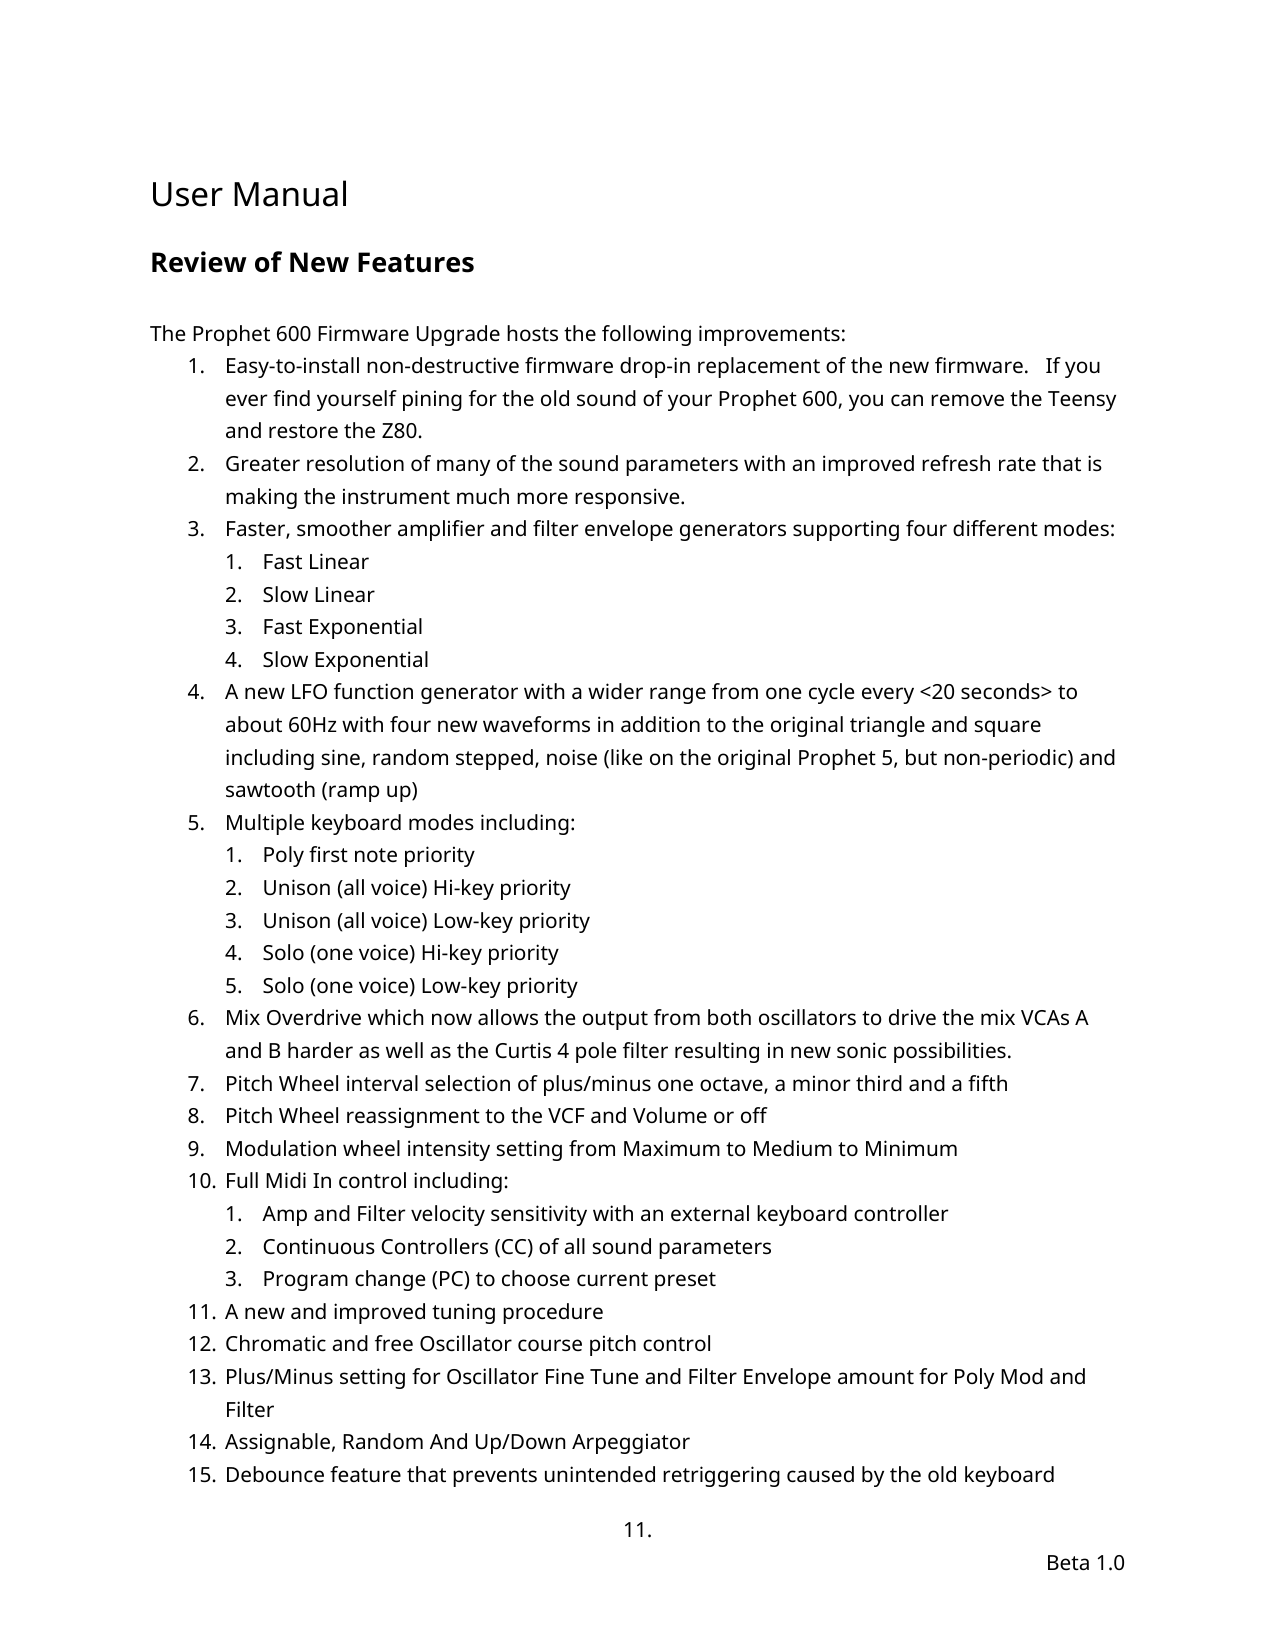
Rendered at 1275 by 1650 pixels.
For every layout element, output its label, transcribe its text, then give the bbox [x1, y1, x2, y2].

list Pitch Wheel interval selection of plus/minus one octave, a minor third and a fifth [187, 1069, 1125, 1097]
list Unison (all voice) Low-key priority [225, 906, 1125, 934]
list Fast Exponential [225, 612, 1125, 641]
list Amp and Filter velocity sensitivity with an external keyboard controller [225, 1199, 1125, 1228]
list Program change (PC) to choose current preset [225, 1264, 1125, 1293]
subtitle Review of New Features [150, 244, 1125, 281]
list Full Midi In control including: [187, 1167, 1125, 1195]
list Continuous Controllers (CC) of all sound parameters [225, 1232, 1125, 1260]
subtitle User Manual [150, 171, 1125, 216]
list Solo (one voice) Low-key priority [225, 971, 1125, 999]
list Multiple keyboard modes including: [187, 808, 1125, 836]
list Slow Linear [225, 580, 1125, 608]
list Slow Exponential [225, 645, 1125, 673]
list Solo (one voice) Hi-key priority [225, 938, 1125, 967]
list Unison (all voice) Hi-key priority [225, 873, 1125, 902]
list Modulation wheel intensity setting from Maximum to Medium to Minimum [187, 1134, 1125, 1162]
list Greater resolution of many of the sound parameters with an improved refresh rate that is making the instrument much more responsive. [187, 449, 1125, 510]
list Pitch Wheel reassignment to the VCF and Volume or off [187, 1101, 1125, 1130]
list A new LFO function generator with a wider range from one cycle every <20 seconds> to about 60Hz with four new waveforms in addition to the original triangle and square including sine, random stepped, noise (like on the original Prophet 5, but non-periodic) and sawtooth (ramp up) [187, 677, 1125, 804]
list Faster, smoother amplifier and filter envelope generators supporting four different modes: [187, 514, 1125, 543]
list Easy-to-install non-destructive firmware drop-in replacement of the new firmware. If you ever find yourself pining for the old sound of your Prophet 600, you can remove the Teensy and restore the Z80. [187, 351, 1125, 445]
list Mix Overdrive which now allows the output from both oscillators to drive the mix VCAs A and B harder as well as the Curtis 4 pole filter resulting in new sonic possibilities. [187, 1003, 1125, 1064]
list Chromatic and free Oscillator course pitch control [187, 1329, 1125, 1358]
list Assignable, Random And Up/Down Arpeggiator [187, 1427, 1125, 1456]
list Plus/Minus setting for Oscillator Fine Tune and Filter Envelope amount for Poly Mod and Filter [187, 1362, 1125, 1423]
list A new and improved tuning procedure [187, 1297, 1125, 1325]
text The Prophet 600 Firmware Upgrade hosts the following improvements: [150, 319, 1125, 347]
list Poly first note priority [225, 841, 1125, 869]
list Fast Linear [225, 547, 1125, 576]
list Debounce feature that prevents unintended retriggering caused by the old keyboard [187, 1460, 1125, 1488]
